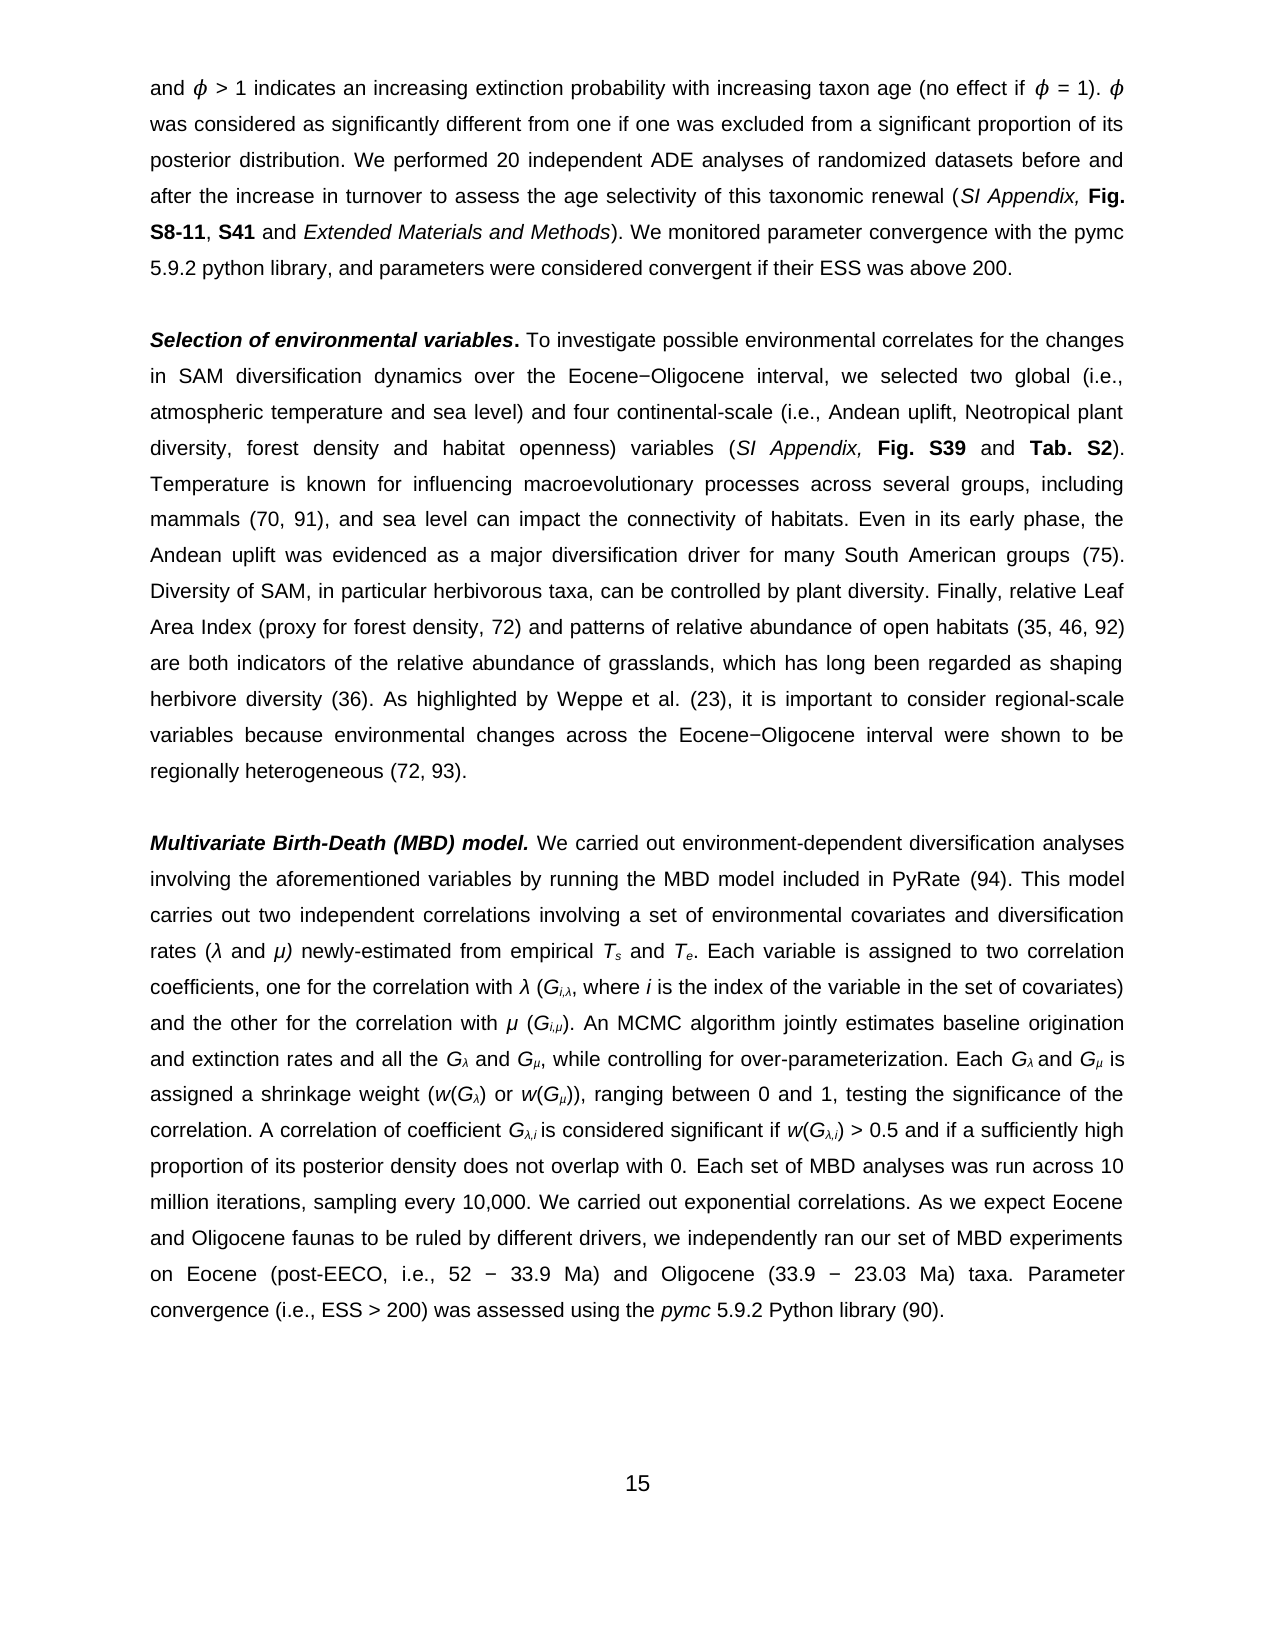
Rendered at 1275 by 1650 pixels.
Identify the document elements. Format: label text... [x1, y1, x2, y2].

text and 𝜙 > 1 indicates an increasing extinction probability with increasing taxon age (no effect if 𝜙 = 1). 𝜙 was considered as significantly different from one if one was excluded from a significant proportion of its posterior distribution. We performed 20 independent ADE analyses of randomized datasets before and after the increase in turnover to assess the age selectivity of this taxonomic renewal (SI Appendix, Fig. S8-11, S41 and Extended Materials and Methods). We monitored parameter convergence with the pymc 5.9.2 python library, and parameters were considered convergent if their ESS was above 200. [150, 75, 1125, 280]
text Multivariate Birth-Death (MBD) model. We carried out environment-dependent diversification analyses involving the aforementioned variables by running the MBD model included in PyRate (94). This model carries out two independent correlations involving a set of environmental covariates and diversification rates (λ and μ) newly-estimated from empirical Ts and Te. Each variable is assigned to two correlation coefficients, one for the correlation with λ (Gi,λ, where i is the index of the variable in the set of covariates) and the other for the correlation with μ (Gi,μ). An MCMC algorithm jointly estimates baseline origination and extinction rates and all the Gλ and Gµ, while controlling for over-parameterization. Each Gλ and Gµ is assigned a shrinkage weight (w(Gλ) or w(Gµ)), ranging between 0 and 1, testing the significance of the correlation. A correlation of coefficient Gλ,i is considered significant if w(Gλ,i) > 0.5 and if a sufficiently high proportion of its posterior density does not overlap with 0. Each set of MBD analyses was run across 10 million iterations, sampling every 10,000. We carried out exponential correlations. As we expect Eocene and Oligocene faunas to be ruled by different drivers, we independently ran our set of MBD experiments on Eocene (post-EECO, i.e., 52 − 33.9 Ma) and Oligocene (33.9 − 23.03 Ma) taxa. Parameter convergence (i.e., ESS > 200) was assessed using the pymc 5.9.2 Python library (90). [150, 831, 1125, 1322]
text Selection of environmental variables. To investigate possible environmental correlates for the changes in SAM diversification dynamics over the Eocene−Oligocene interval, we selected two global (i.e., atmospheric temperature and sea level) and four continental-scale (i.e., Andean uplift, Neotropical plant diversity, forest density and habitat openness) variables (SI Appendix, Fig. S39 and Tab. S2). Temperature is known for influencing macroevolutionary processes across several groups, including mammals (70, 91), and sea level can impact the connectivity of habitats. Even in its early phase, the Andean uplift was evidenced as a major diversification driver for many South American groups (75). Diversity of SAM, in particular herbivorous taxa, can be controlled by plant diversity. Finally, relative Leaf Area Index (proxy for forest density, 72) and patterns of relative abundance of open habitats (35, 46, 92) are both indicators of the relative abundance of grasslands, which has long been regarded as shaping herbivore diversity (36). As highlighted by Weppe et al. (23), it is important to consider regional-scale variables because environmental changes across the Eocene−Oligocene interval were shown to be regionally heterogeneous (72, 93). [150, 328, 1125, 783]
